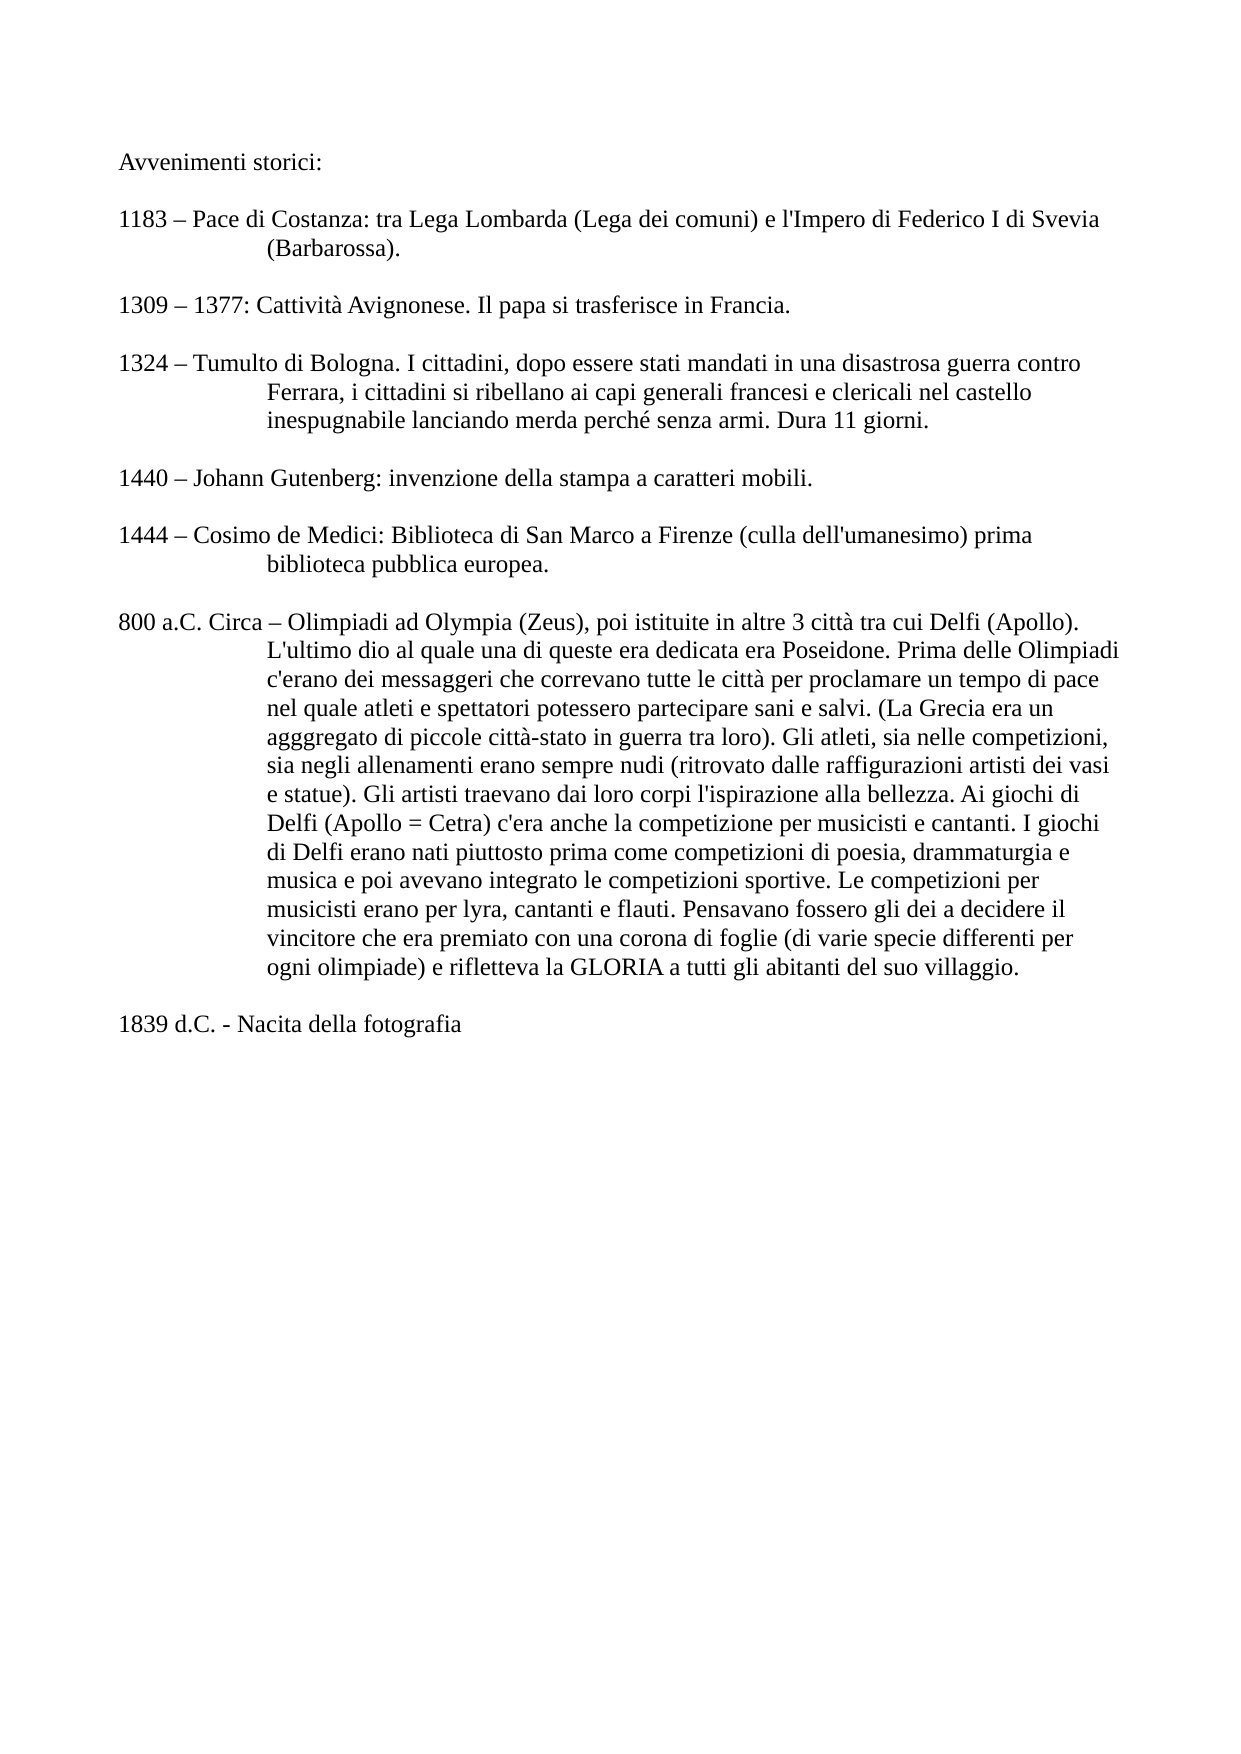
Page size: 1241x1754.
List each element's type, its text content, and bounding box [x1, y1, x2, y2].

text 1440 – Johann Gutenberg: invenzione della stampa a caratteri mobili. [118, 463, 1122, 492]
text 1309 – 1377: Cattività Avignonese. Il papa si trasferisce in Francia. [118, 291, 1122, 319]
text Avvenimenti storici: [118, 147, 1122, 176]
text 1183 – Pace di Costanza: tra Lega Lombarda (Lega dei comuni) e l'Impero di Federico I di Svevia (Barbarossa). [118, 204, 1122, 262]
text 800 a.C. Circa – Olimpiadi ad Olympia (Zeus), poi istituite in altre 3 città tra cui Delfi (Apollo). L'ultimo dio al quale una di queste era dedicata era Poseidone. Prima delle Olimpiadi c'erano dei messaggeri che correvano tutte le città per proclamare un tempo di pace nel quale atleti e spettatori potessero partecipare sani e salvi. (La Grecia era un agggregato di piccole città-stato in guerra tra loro). Gli atleti, sia nelle competizioni, sia negli allenamenti erano sempre nudi (ritrovato dalle raffigurazioni artisti dei vasi e statue). Gli artisti traevano dai loro corpi l'ispirazione alla bellezza. Ai giochi di Delfi (Apollo = Cetra) c'era anche la competizione per musicisti e cantanti. I giochi di Delfi erano nati piuttosto prima come competizioni di poesia, drammaturgia e musica e poi avevano integrato le competizioni sportive. Le competizioni per musicisti erano per lyra, cantanti e flauti. Pensavano fossero gli dei a decidere il vincitore che era premiato con una corona di foglie (di varie specie differenti per ogni olimpiade) e rifletteva la GLORIA a tutti gli abitanti del suo villaggio. [118, 607, 1122, 981]
text 1839 d.C. - Nacita della fotografia [118, 1009, 1122, 1038]
text 1444 – Cosimo de Medici: Biblioteca di San Marco a Firenze (culla dell'umanesimo) prima biblioteca pubblica europea. [118, 521, 1122, 578]
text 1324 – Tumulto di Bologna. I cittadini, dopo essere stati mandati in una disastrosa guerra contro Ferrara, i cittadini si ribellano ai capi generali francesi e clericali nel castello inespugnabile lanciando merda perché senza armi. Dura 11 giorni. [118, 348, 1122, 434]
